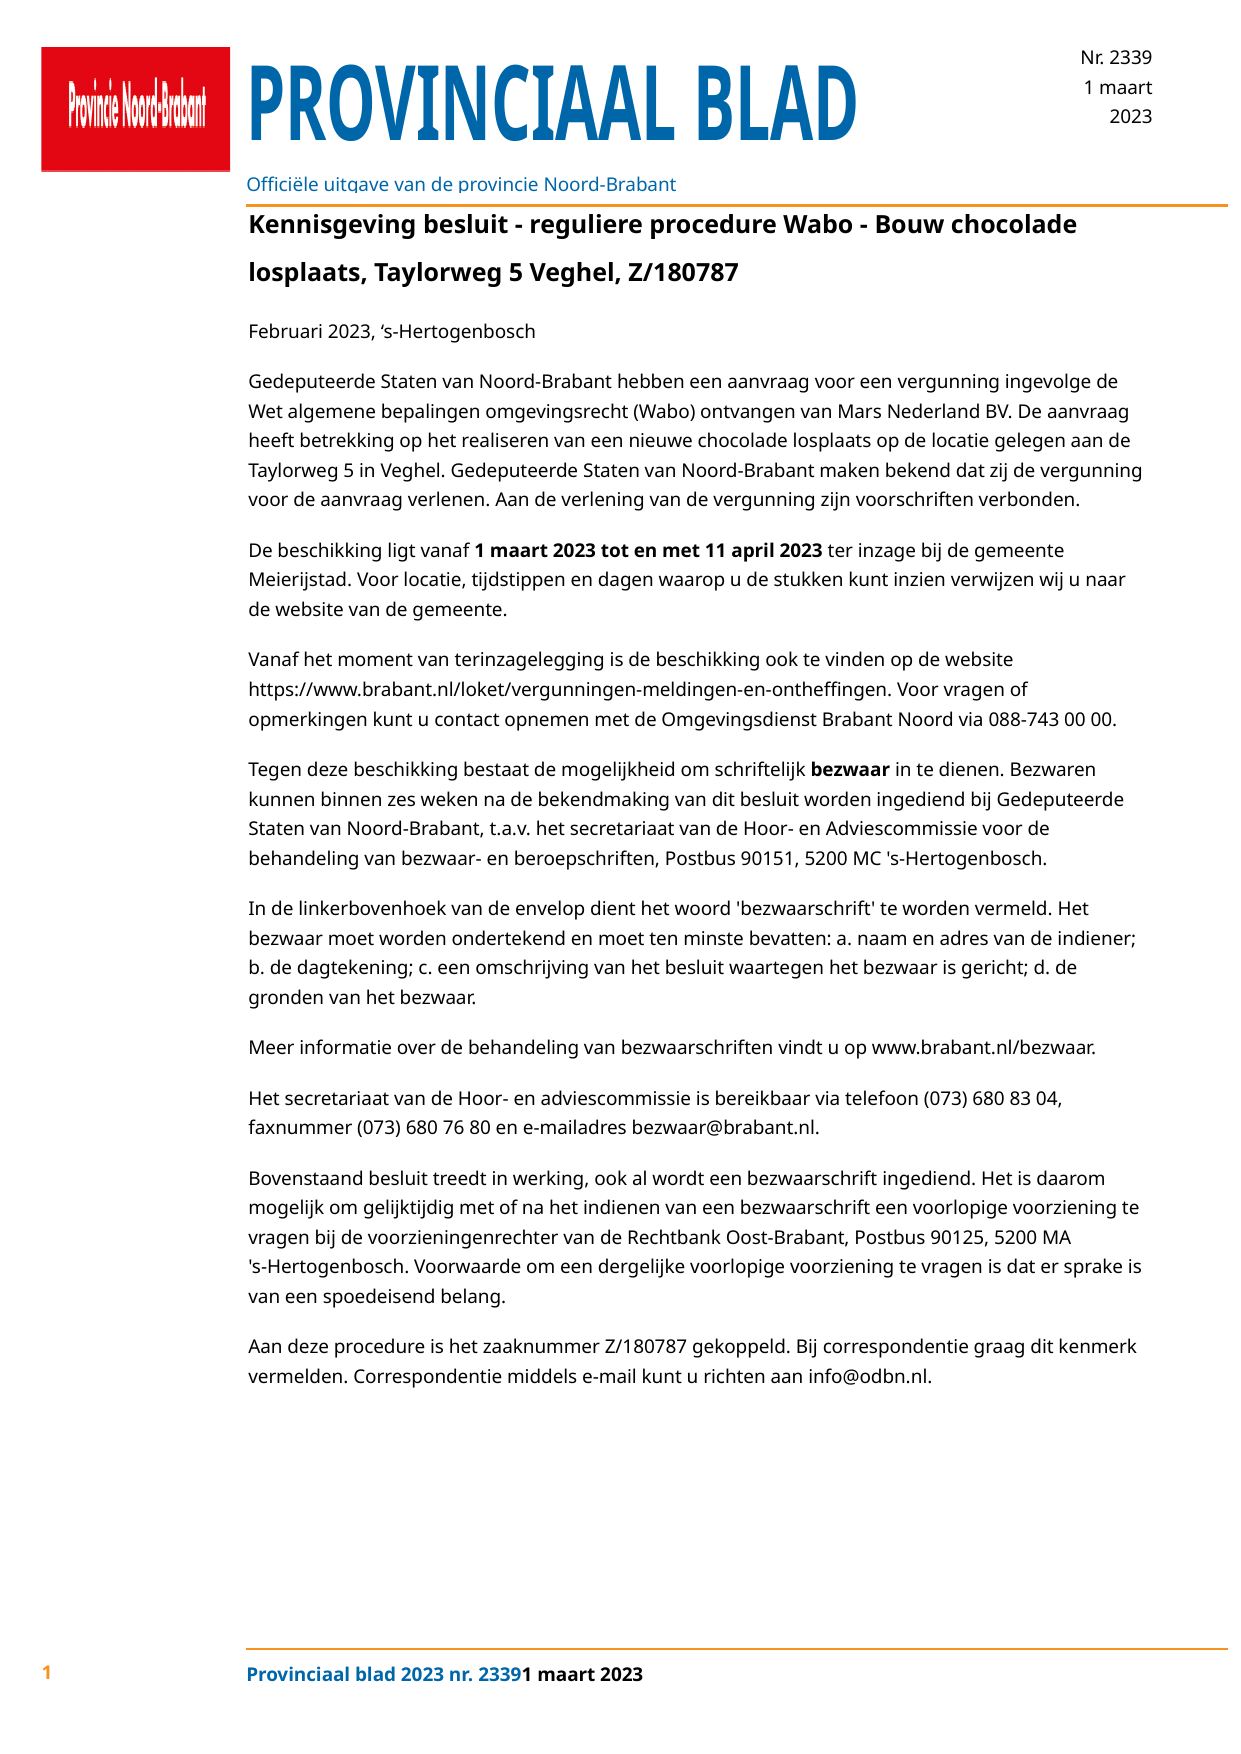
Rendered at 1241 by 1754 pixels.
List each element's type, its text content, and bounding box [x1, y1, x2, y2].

picture [41, 47, 231, 172]
text Bovenstaand besluit treedt in werking, ook al wordt een bezwaarschrift ingediend. Het is daarom mogelijk om gelijktijdig met of na het indienen van een bezwaarschrift een voorlopige voorziening te vragen bij de voorzieningenrechter van de Rechtbank Oost-Brabant, Postbus 90125, 5200 MA 's‑Hertogenbosch. Voorwaarde om een dergelijke voorlopige voorziening te vragen is dat er sprake is van een spoedeisend belang. [248, 1165, 1152, 1309]
text Het secretariaat van de Hoor- en adviescommissie is bereikbaar via telefoon (073) 680 83 04, faxnummer (073) 680 76 80 en e-mailadres bezwaar@brabant.nl. [248, 1085, 1152, 1140]
text Aan deze procedure is het zaaknummer Z/180787 gekoppeld. Bij correspondentie graag dit kenmerk vermelden. Correspondentie middels e-mail kunt u richten aan info@odbn.nl. [248, 1334, 1152, 1389]
text Kennisgeving besluit - reguliere procedure Wabo - Bouw chocolade losplaats, Taylorweg 5 Veghel, Z/180787 [248, 207, 1152, 288]
text Vanaf het moment van terinzagelegging is de beschikking ook te vinden op de website https://www.brabant.nl/loket/vergunningen-meldingen-en-ontheffingen. Voor vragen of opmerkingen kunt u contact opnemen met de Omgevingsdienst Brabant Noord via 088-743 00 00. [248, 647, 1152, 732]
text In de linkerbovenhoek van de envelop dient het woord 'bezwaarschrift' te worden vermeld. Het bezwaar moet worden ondertekend en moet ten minste bevatten: a. naam en adres van de indiener; b. de dagtekening; c. een omschrijving van het besluit waartegen het bezwaar is gericht; d. de gronden van het bezwaar. [248, 895, 1152, 1010]
text Tegen deze beschikking bestaat de mogelijkheid om schriftelijk bezwaar in te dienen. Bezwaren kunnen binnen zes weken na de bekendmaking van dit besluit worden ingediend bij Gedeputeerde Staten van Noord-Brabant, t.a.v. het secretariaat van de Hoor- en Adviescommissie voor de behandeling van bezwaar- en beroepschriften, Postbus 90151, 5200 MC 's-Hertogenbosch. [248, 756, 1152, 871]
text Meer informatie over de behandeling van bezwaarschriften vindt u op www.brabant.nl/bezwaar. [248, 1034, 1152, 1060]
text Gedeputeerde Staten van Noord-Brabant hebben een aanvraag voor een vergunning ingevolge de Wet algemene bepalingen omgevingsrecht (Wabo) ontvangen van Mars Nederland BV. De aanvraag heeft betrekking op het realiseren van een nieuwe chocolade losplaats op de locatie gelegen aan de Taylorweg 5 in Veghel. Gedeputeerde Staten van Noord-Brabant maken bekend dat zij de vergunning voor de aanvraag verlenen. Aan de verlening van de vergunning zijn voorschriften verbonden. [248, 368, 1152, 512]
text Februari 2023, ‘s-Hertogenbosch [248, 318, 1152, 344]
text De beschikking ligt vanaf 1 maart 2023 tot en met 11 april 2023 ter inzage bij de gemeente Meierijstad. Voor locatie, tijdstippen en dagen waarop u de stukken kunt inzien verwijzen wij u naar de website van de gemeente. [248, 537, 1152, 622]
